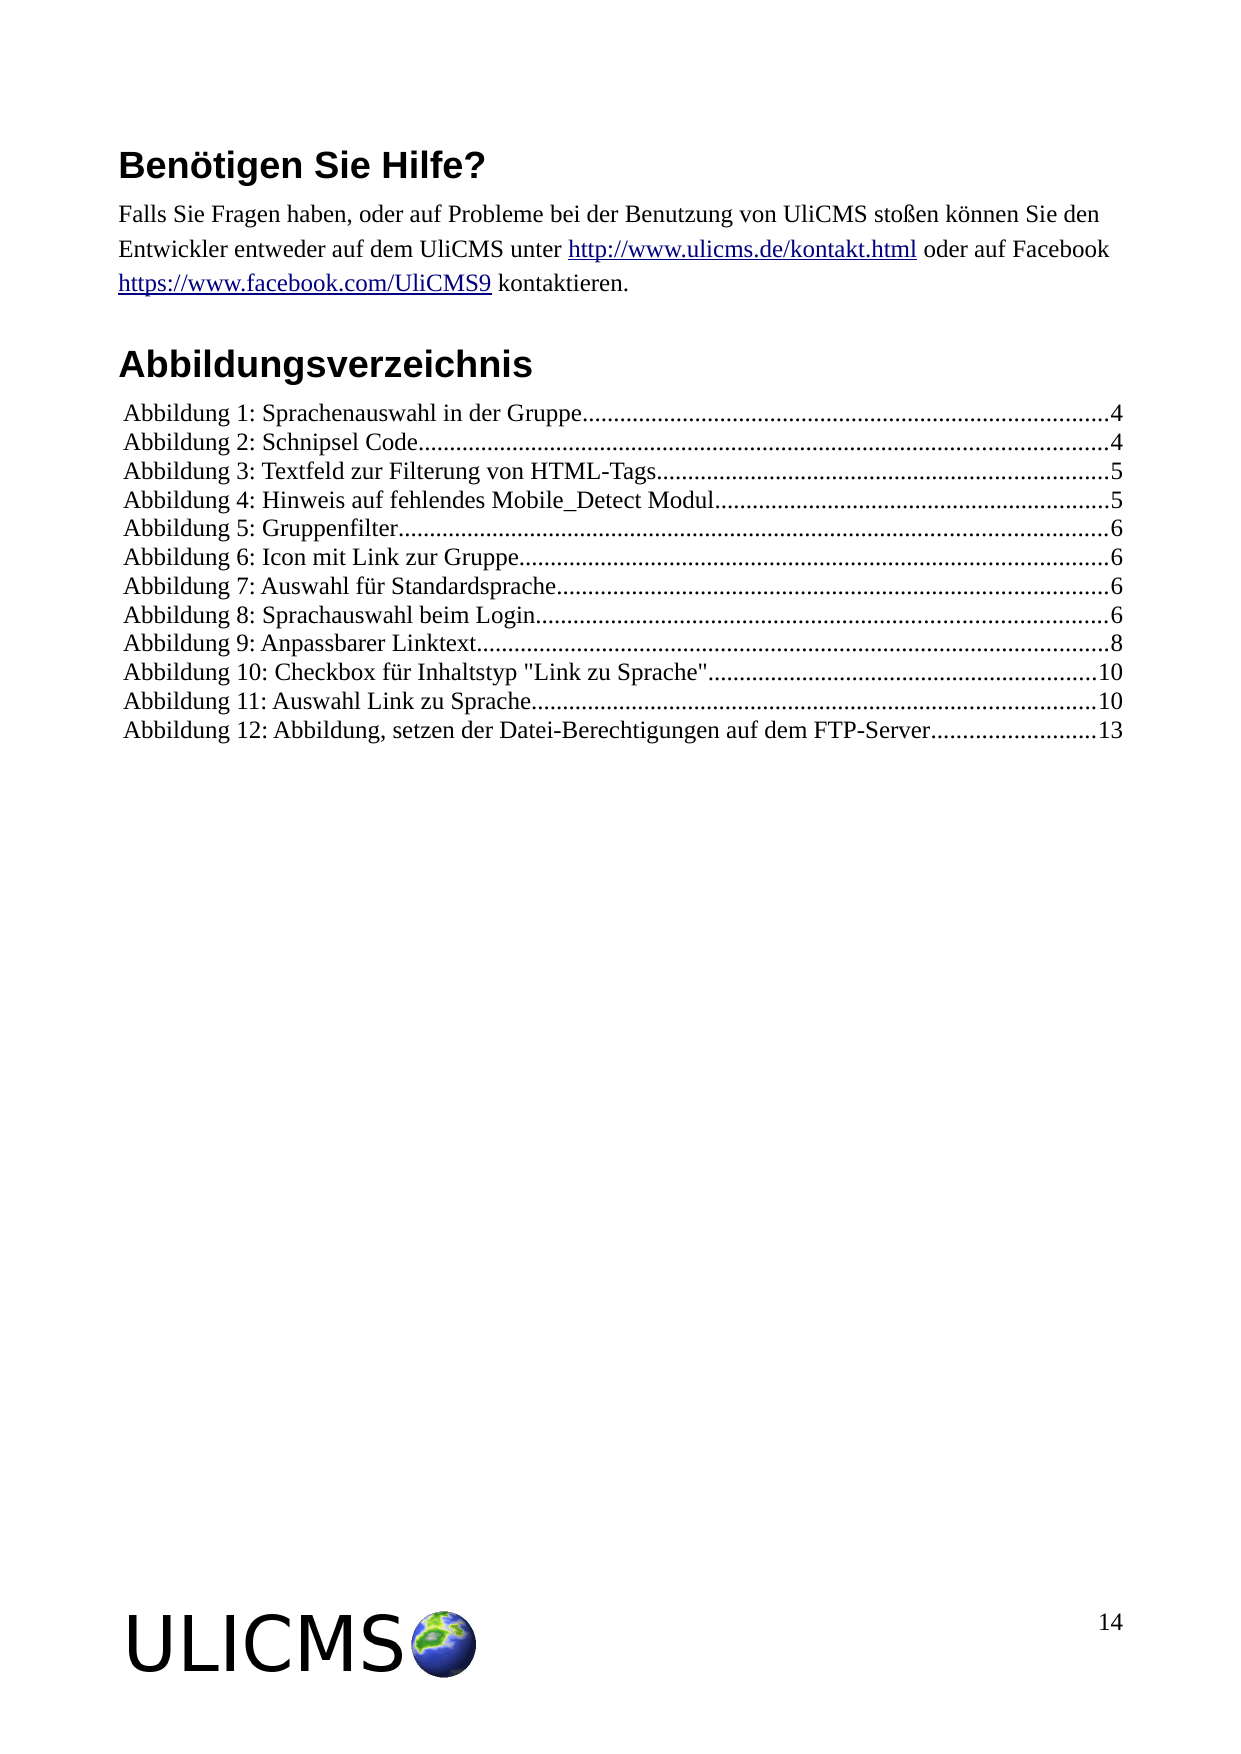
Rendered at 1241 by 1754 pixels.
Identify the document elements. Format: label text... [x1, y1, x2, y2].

text Abbildung 2: Schnipsel Code 4 [118, 427, 1123, 456]
text Abbildung 11: Auswahl Link zu Sprache 10 [118, 686, 1123, 715]
subtitle Abbildungsverzeichnis [118, 342, 1123, 386]
subtitle Benötigen Sie Hilfe? [118, 143, 1123, 187]
text Abbildung 12: Abbildung, setzen der Datei-Berechtigungen auf dem FTP-Server 13 [118, 715, 1123, 743]
text Abbildung 8: Sprachauswahl beim Login 6 [118, 600, 1123, 628]
picture [118, 1607, 479, 1681]
text Falls Sie Fragen haben, oder auf Probleme bei der Benutzung von UliCMS stoßen können Sie den Entwickler entweder auf dem UliCMS unter http://www.ulicms.de/kontakt.html oder auf Facebook https://www.facebook.com/UliCMS9 kontaktieren. [118, 199, 1123, 297]
text Abbildung 1: Sprachenauswahl in der Gruppe 4 [118, 398, 1123, 427]
text Abbildung 5: Gruppenfilter 6 [118, 513, 1123, 542]
text Abbildung 3: Textfeld zur Filterung von HTML-Tags 5 [118, 456, 1123, 485]
text Abbildung 4: Hinweis auf fehlendes Mobile_Detect Modul 5 [118, 485, 1123, 513]
text Abbildung 7: Auswahl für Standardsprache 6 [118, 571, 1123, 600]
text Abbildung 9: Anpassbarer Linktext 8 [118, 628, 1123, 657]
text Abbildung 10: Checkbox für Inhaltstyp "Link zu Sprache" 10 [118, 657, 1123, 686]
text Abbildung 6: Icon mit Link zur Gruppe 6 [118, 542, 1123, 571]
